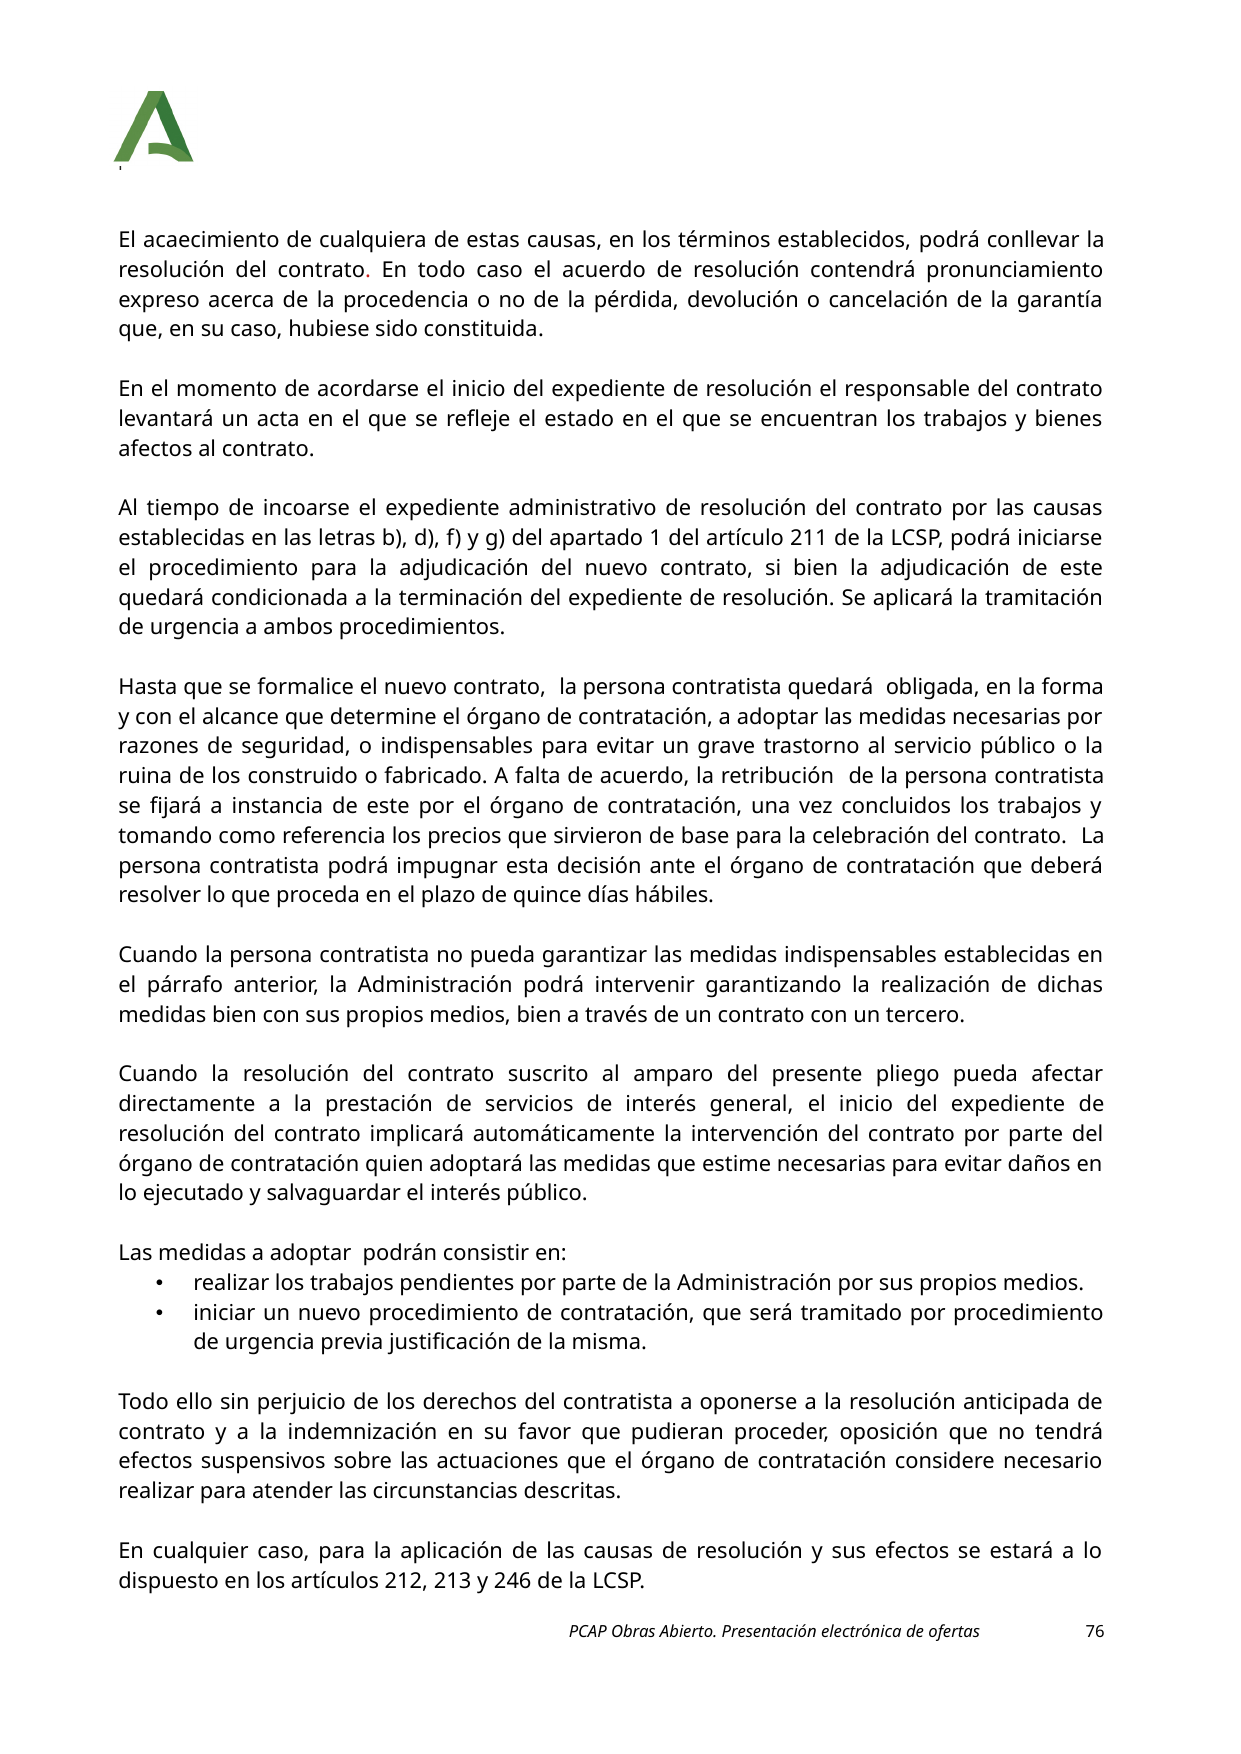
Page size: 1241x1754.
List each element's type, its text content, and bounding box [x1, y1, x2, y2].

list realizar los trabajos pendientes por parte de la Administración por sus propios medios. [156, 1267, 1104, 1297]
list Todo ello sin perjuicio de los derechos del contratista a oponerse a la resolución anticipada de contrato y a la indemnización en su favor que pudieran proceder, oposición que no tendrá efectos suspensivos sobre las actuaciones que el órgano de contratación considere necesario realizar para atender las circunstancias descritas. [118, 1386, 1104, 1505]
text El acaecimiento de cualquiera de estas causas, en los términos establecidos, podrá conllevar la resolución del contrato. En todo caso el acuerdo de resolución contendrá pronunciamiento expreso acerca de la procedencia o no de la pérdida, devolución o cancelación de la garantía que, en su caso, hubiese sido constituida. [118, 224, 1104, 343]
text Al tiempo de incoarse el expediente administrativo de resolución del contrato por las causas establecidas en las letras b), d), f) y g) del apartado 1 del artículo 211 de la LCSP, podrá iniciarse el procedimiento para la adjudicación del nuevo contrato, si bien la adjudicación de este quedará condicionada a la terminación del expediente de resolución. Se aplicará la tramitación de urgencia a ambos procedimientos. [118, 492, 1104, 641]
text Las medidas a adoptar podrán consistir en: [118, 1237, 1104, 1267]
text Cuando la resolución del contrato suscrito al amparo del presente pliego pueda afectar directamente a la prestación de servicios de interés general, el inicio del expediente de resolución del contrato implicará automáticamente la intervención del contrato por parte del órgano de contratación quien adoptará las medidas que estime necesarias para evitar daños en lo ejecutado y salvaguardar el interés público. [118, 1058, 1104, 1207]
text En el momento de acordarse el inicio del expediente de resolución el responsable del contrato levantará un acta en el que se refleje el estado en el que se encuentran los trabajos y bienes afectos al contrato. [118, 373, 1104, 462]
text En cualquier caso, para la aplicación de las causas de resolución y sus efectos se estará a lo dispuesto en los artículos 212, 213 y 246 de la LCSP. [118, 1535, 1104, 1594]
list iniciar un nuevo procedimiento de contratación, que será tramitado por procedimiento de urgencia previa justificación de la misma. [156, 1297, 1104, 1356]
text Hasta que se formalice el nuevo contrato, la persona contratista quedará obligada, en la forma y con el alcance que determine el órgano de contratación, a adoptar las medidas necesarias por razones de seguridad, o indispensables para evitar un grave trastorno al servicio público o la ruina de los construido o fabricado. A falta de acuerdo, la retribución de la persona contratista se fijará a instancia de este por el órgano de contratación, una vez concluidos los trabajos y tomando como referencia los precios que sirvieron de base para la celebración del contrato. La persona contratista podrá impugnar esta decisión ante el órgano de contratación que deberá resolver lo que proceda en el plazo de quince días hábiles. [118, 671, 1104, 909]
text Cuando la persona contratista no pueda garantizar las medidas indispensables establecidas en el párrafo anterior, la Administración podrá intervenir garantizando la realización de dichas medidas bien con sus propios medios, bien a través de un contrato con un tercero. [118, 939, 1104, 1028]
picture [109, 86, 198, 166]
